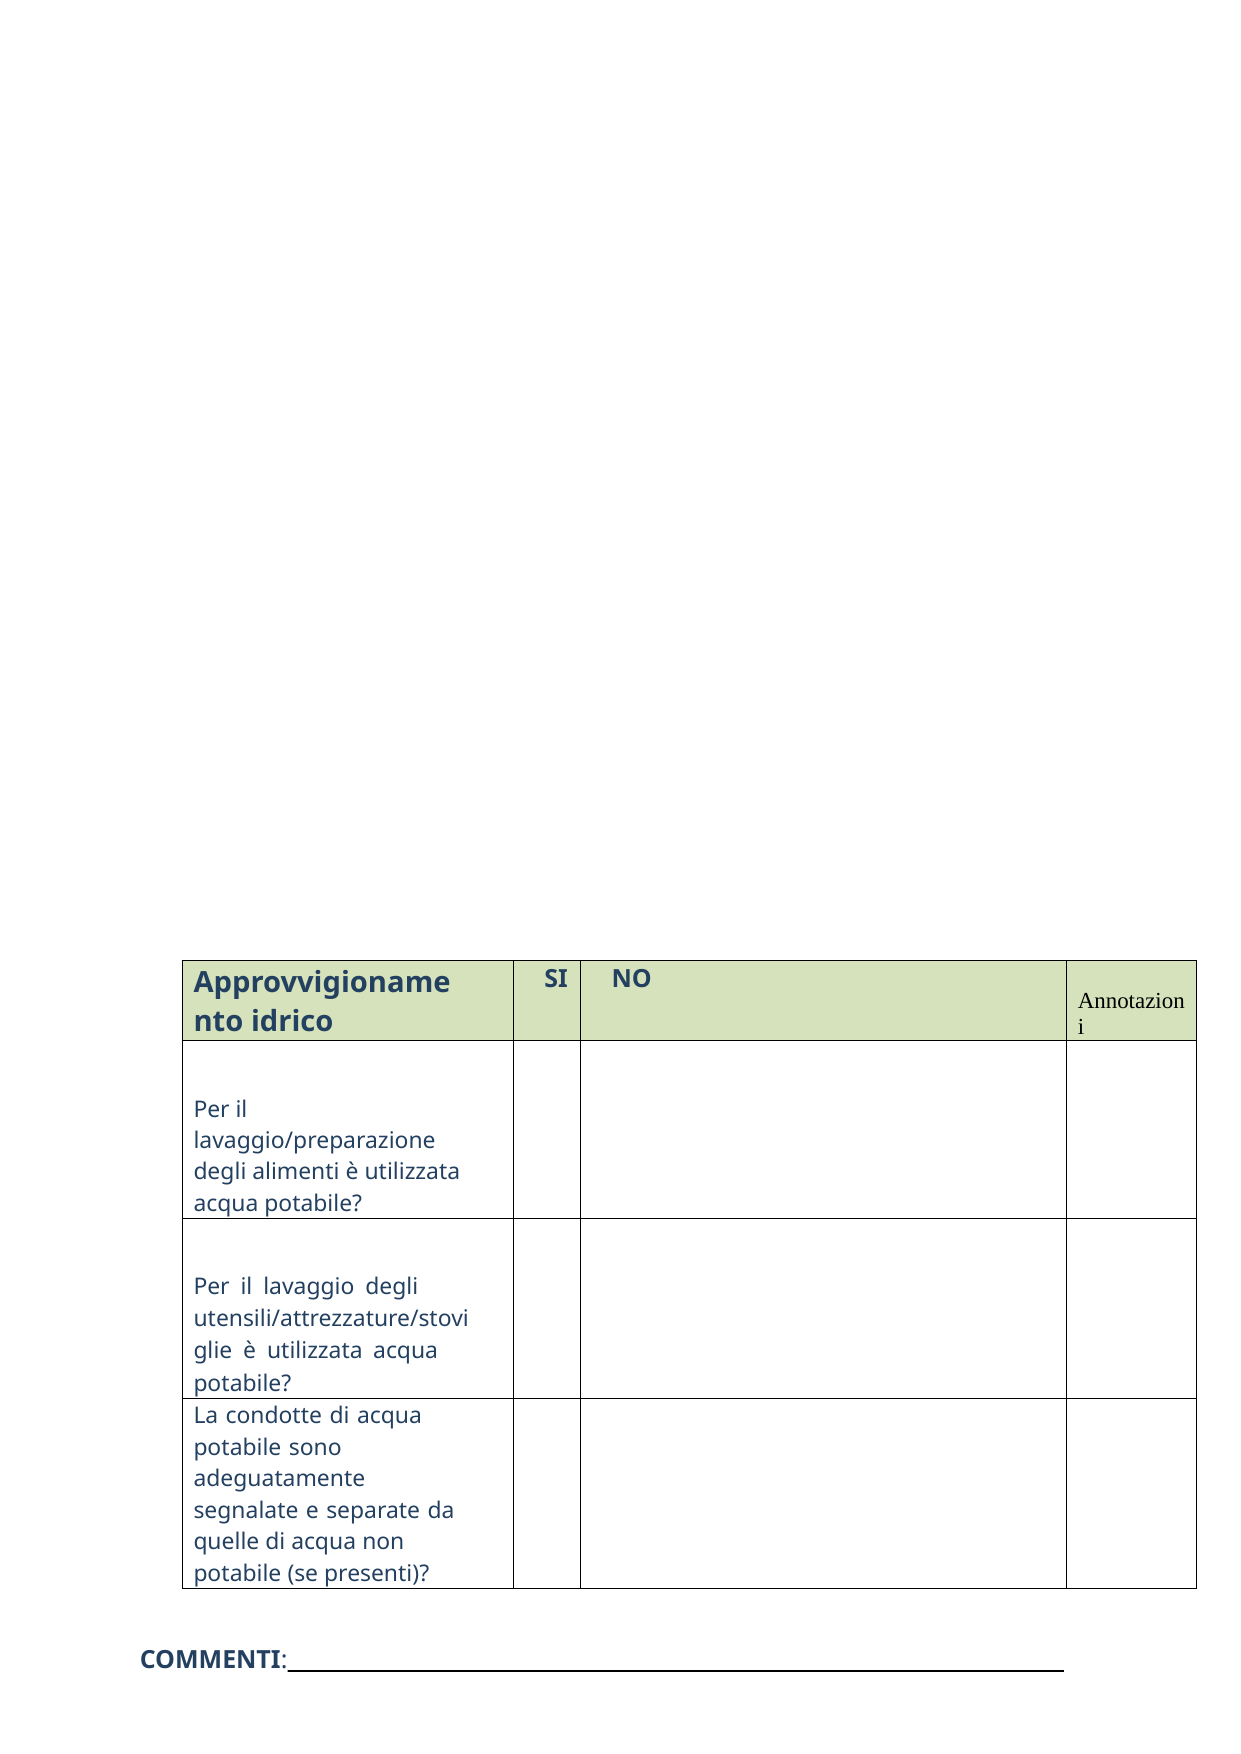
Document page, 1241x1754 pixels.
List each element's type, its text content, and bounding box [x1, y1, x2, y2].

table_cell [514, 1041, 580, 1218]
table_cell [514, 1399, 580, 1588]
table_cell [581, 1041, 1066, 1218]
table_header SI [514, 961, 580, 1040]
table_cell La condotte di acqua potabile sono adeguatamente segnalate e separate da quelle di acqua non potabile (se presenti)? [183, 1399, 513, 1588]
table_cell Per il lavaggio/preparazione degli alimenti è utilizzata acqua potabile? [183, 1041, 513, 1218]
table_header Annotazioni [1067, 961, 1196, 1040]
table_header NO [581, 961, 1066, 1040]
table_header Approvvigionamento idrico [183, 961, 513, 1040]
table_cell [581, 1219, 1066, 1398]
table_cell [1067, 1219, 1196, 1398]
table_cell Per il lavaggio degli utensili/attrezzature/stoviglie è utilizzata acqua potabile? [183, 1219, 513, 1398]
table_cell [514, 1219, 580, 1398]
table_cell [1067, 1041, 1196, 1218]
table_cell [581, 1399, 1066, 1588]
table_cell [1067, 1399, 1196, 1588]
subtitle COMMENTI:______________________________________________________________________ [139, 1641, 1197, 1676]
